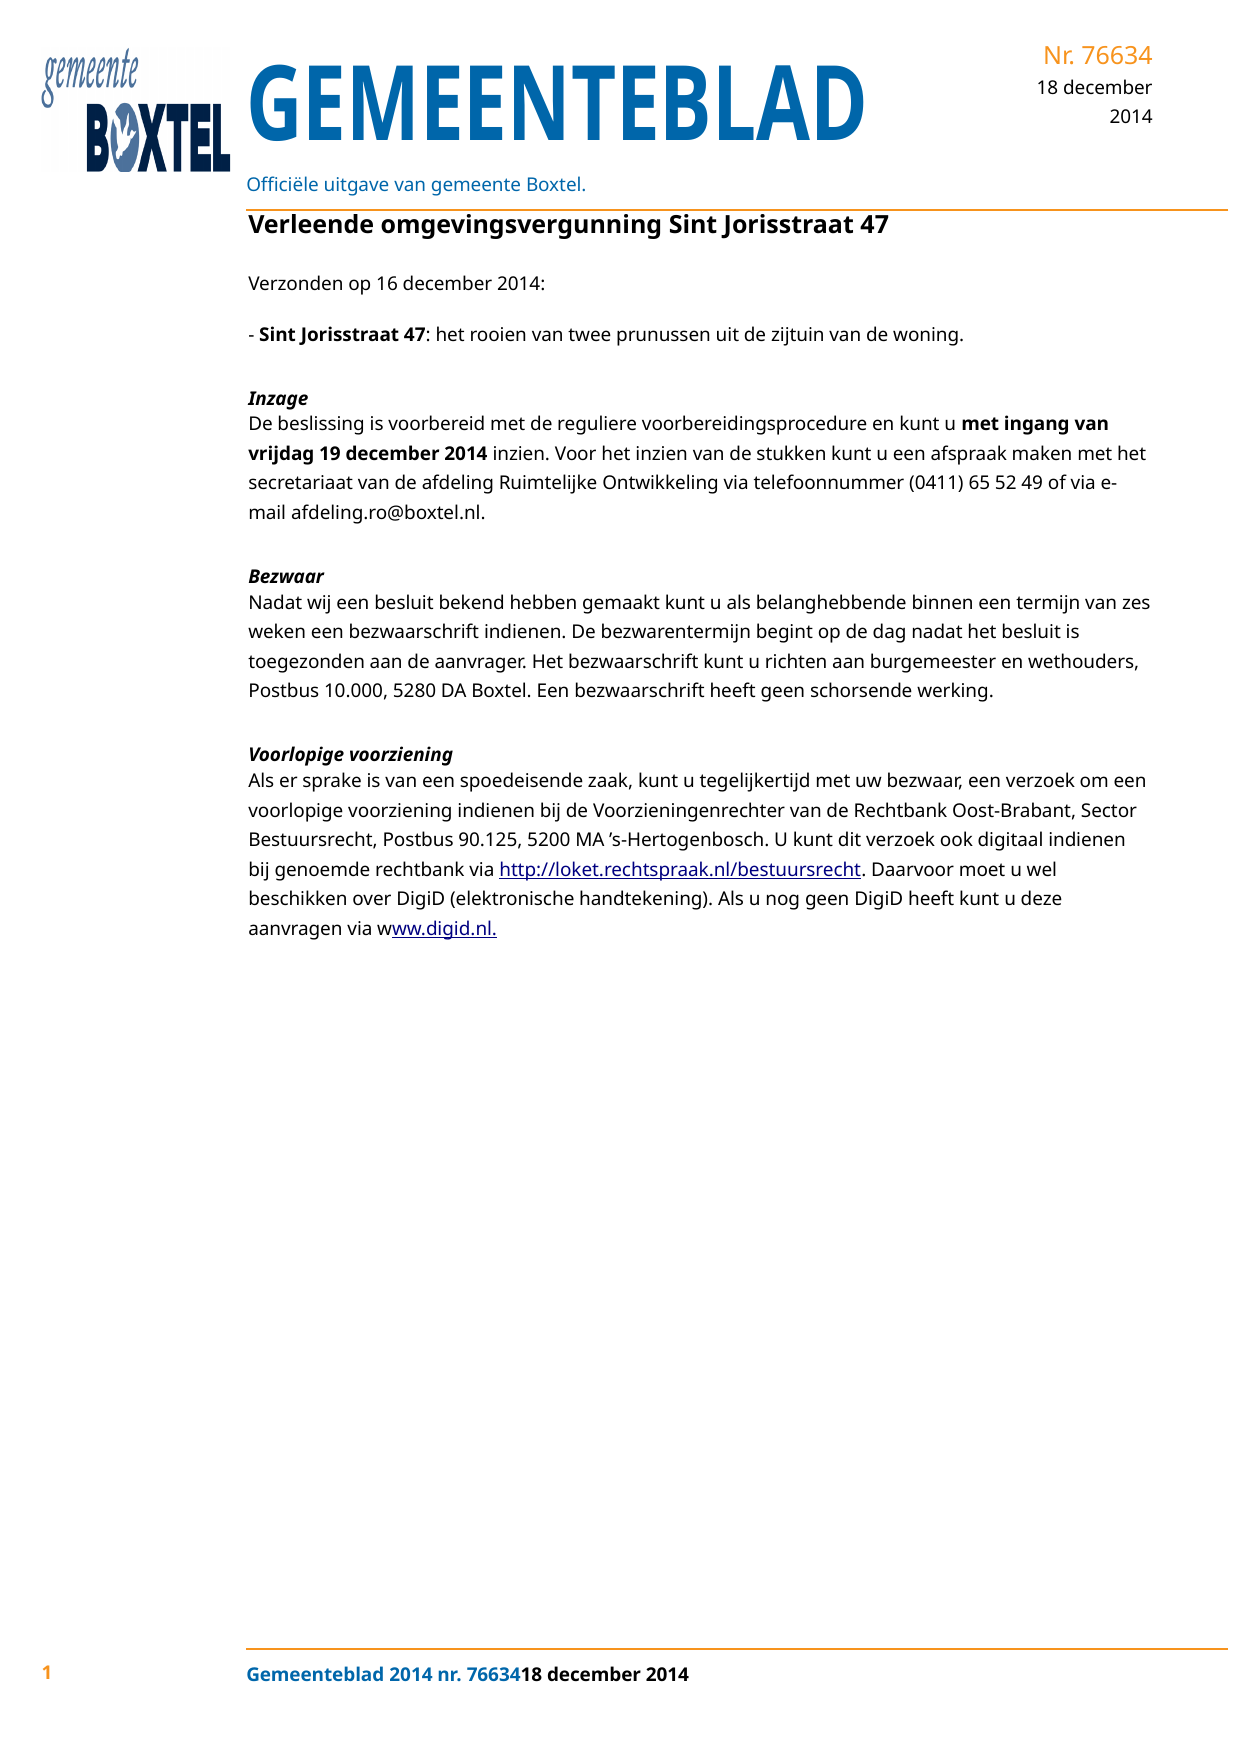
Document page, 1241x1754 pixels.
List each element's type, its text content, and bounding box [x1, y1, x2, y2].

text Als er sprake is van een spoedeisende zaak, kunt u tegelijkertijd met uw bezwaar, een verzoek om een voorlopige voorziening indienen bij de Voorzieningenrechter van de Rechtbank Oost-Brabant, Sector Bestuursrecht, Postbus 90.125, 5200 MA ’s-Hertogenbosch. U kunt dit verzoek ook digitaal indienen bij genoemde rechtbank via http://loket.rechtspraak.nl/bestuursrecht. Daarvoor moet u wel beschikken over DigiD (elektronische handtekening). Als u nog geen DigiD heeft kunt u deze aanvragen via www.digid.nl. [248, 767, 1152, 941]
text Verleende omgevingsvergunning Sint Jorisstraat 47 [248, 211, 1152, 241]
text - Sint Jorisstraat 47: het rooien van twee prunussen uit de zijtuin van de woning. [248, 321, 1152, 346]
text De beslissing is voorbereid met de reguliere voorbereidingsprocedure en kunt u met ingang van vrijdag 19 december 2014 inzien. Voor het inzien van de stukken kunt u een afspraak maken met het secretariaat van de afdeling Ruimtelijke Ontwikkeling via telefoonnummer (0411) 65 52 49 of via e-mail afdeling.ro@boxtel.nl. [248, 410, 1152, 525]
text Inzage [248, 385, 1152, 410]
text Bezwaar [248, 563, 1152, 589]
text Verzonden op 16 december 2014: [248, 270, 1152, 296]
picture [41, 47, 231, 172]
text Nadat wij een besluit bekend hebben gemaakt kunt u als belanghebbende binnen een termijn van zes weken een bezwaarschrift indienen. De bezwarentermijn begint op de dag nadat het besluit is toegezonden aan de aanvrager. Het bezwaarschrift kunt u richten aan burgemeester en wethouders, Postbus 10.000, 5280 DA Boxtel. Een bezwaarschrift heeft geen schorsende werking. [248, 589, 1152, 703]
text Voorlopige voorziening [248, 742, 1152, 767]
